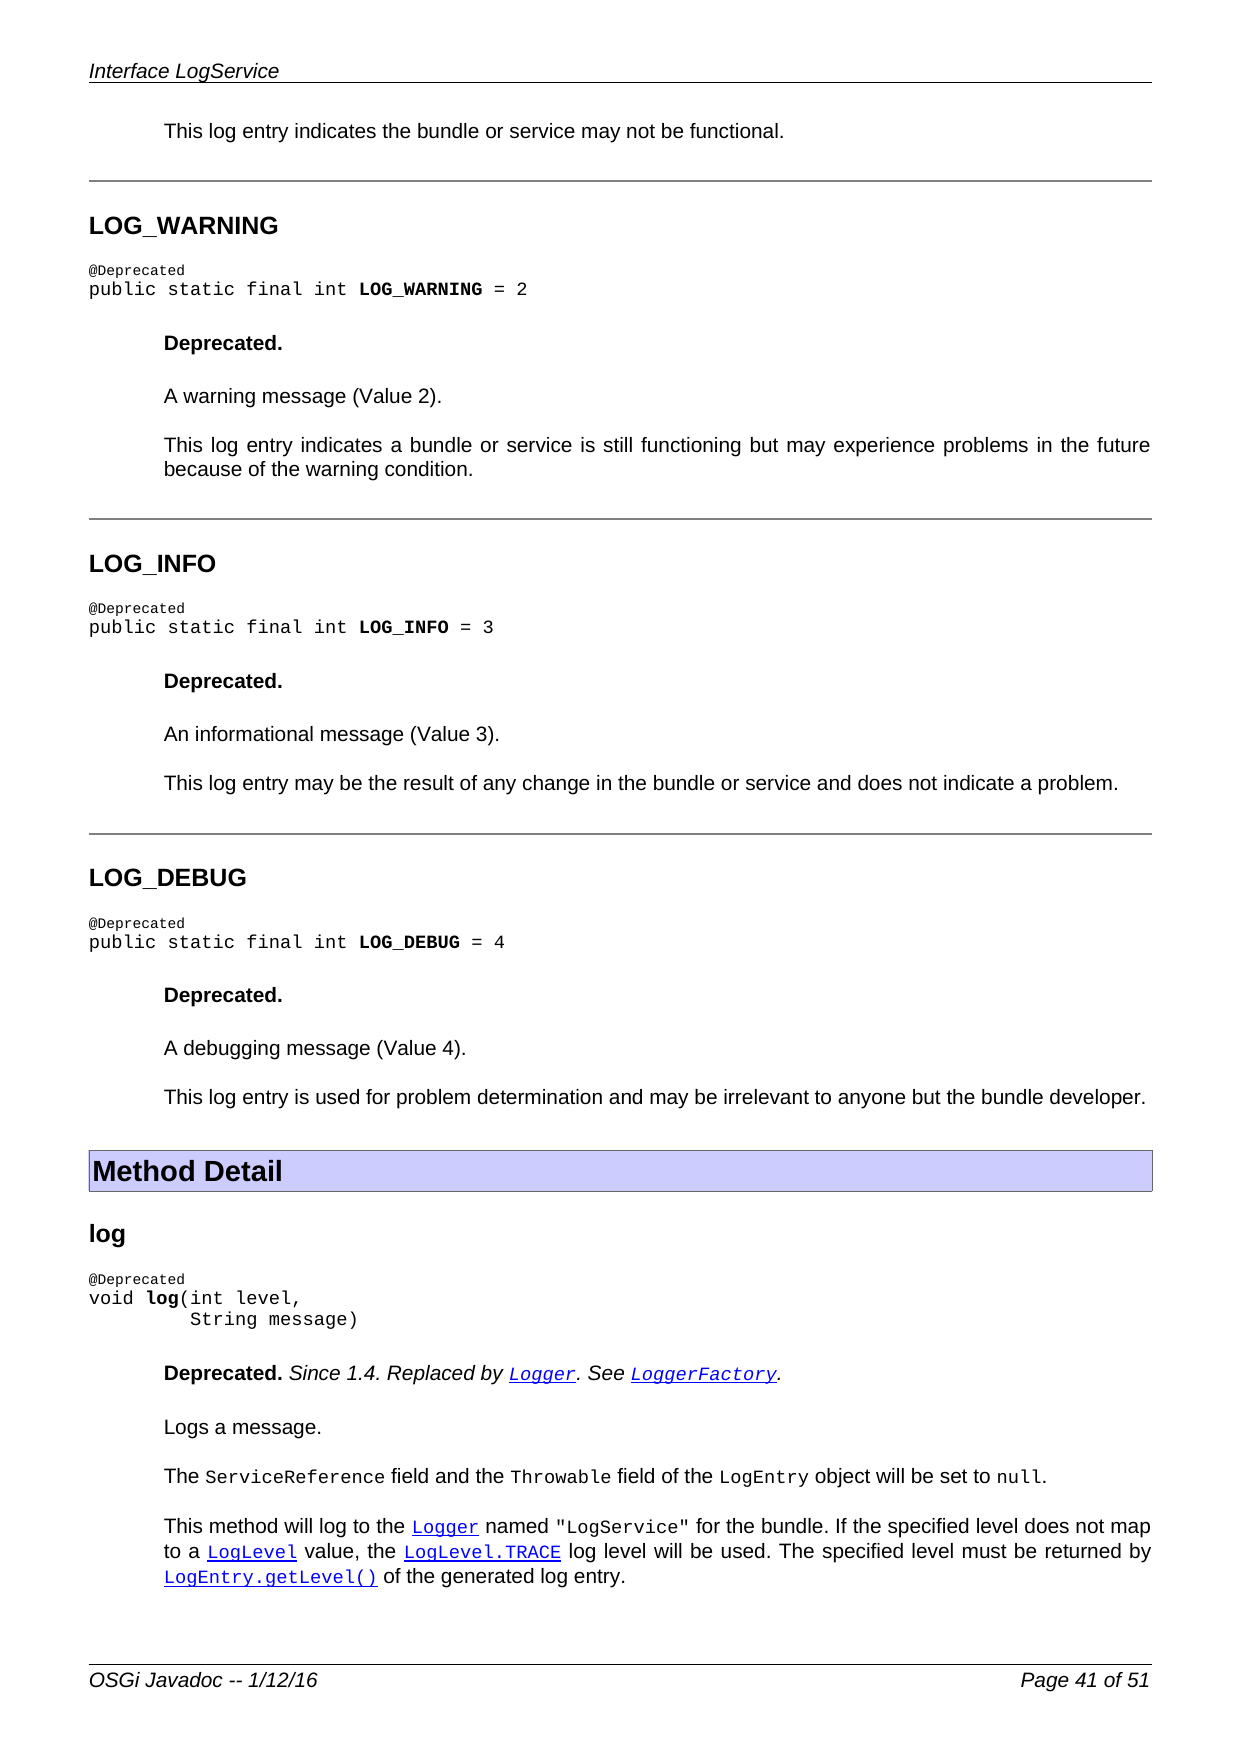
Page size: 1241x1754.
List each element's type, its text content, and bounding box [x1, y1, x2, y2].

text This log entry indicates the bundle or service may not be functional. [163, 118, 1152, 142]
text @Deprecated public static final int LOG_INFO = 3 [88, 602, 1152, 639]
subtitle LOG_WARNING [88, 211, 1152, 239]
text This log entry is used for problem determination and may be irrelevant to anyone but the bundle developer. [163, 1085, 1152, 1109]
text A warning message (Value 2). [163, 384, 1152, 408]
subtitle log [88, 1219, 1152, 1248]
text An informational message (Value 3). [163, 722, 1152, 746]
text The ServiceReference field and the Throwable field of the LogEntry object will be set to null. [163, 1464, 1152, 1489]
text @Deprecated public static final int LOG_DEBUG = 4 [88, 916, 1152, 954]
text A debugging message (Value 4). [163, 1036, 1152, 1060]
text Deprecated. [163, 669, 1152, 693]
text @Deprecated public static final int LOG_WARNING = 2 [88, 263, 1152, 301]
subtitle LOG_INFO [88, 549, 1152, 577]
text @Deprecated void log(int level, String message) [88, 1272, 1152, 1331]
text Deprecated. [163, 331, 1152, 354]
text Deprecated. Since 1.4. Replaced by Logger. See LoggerFactory. [163, 1360, 1152, 1386]
subtitle Method Detail [90, 1151, 1152, 1191]
text This log entry indicates a bundle or service is still functioning but may experience problems in the future because of the warning condition. [163, 433, 1152, 481]
text This method will log to the Logger named "LogService" for the bundle. If the specified level does not map to a LogLevel value, the LogLevel.TRACE log level will be used. The specified level must be returned by LogEntry.getLevel() of the generated log entry. [163, 1514, 1152, 1589]
text Logs a message. [163, 1415, 1152, 1439]
subtitle LOG_DEBUG [88, 863, 1152, 892]
text Deprecated. [163, 983, 1152, 1007]
text This log entry may be the result of any change in the bundle or service and does not indicate a problem. [163, 771, 1152, 795]
